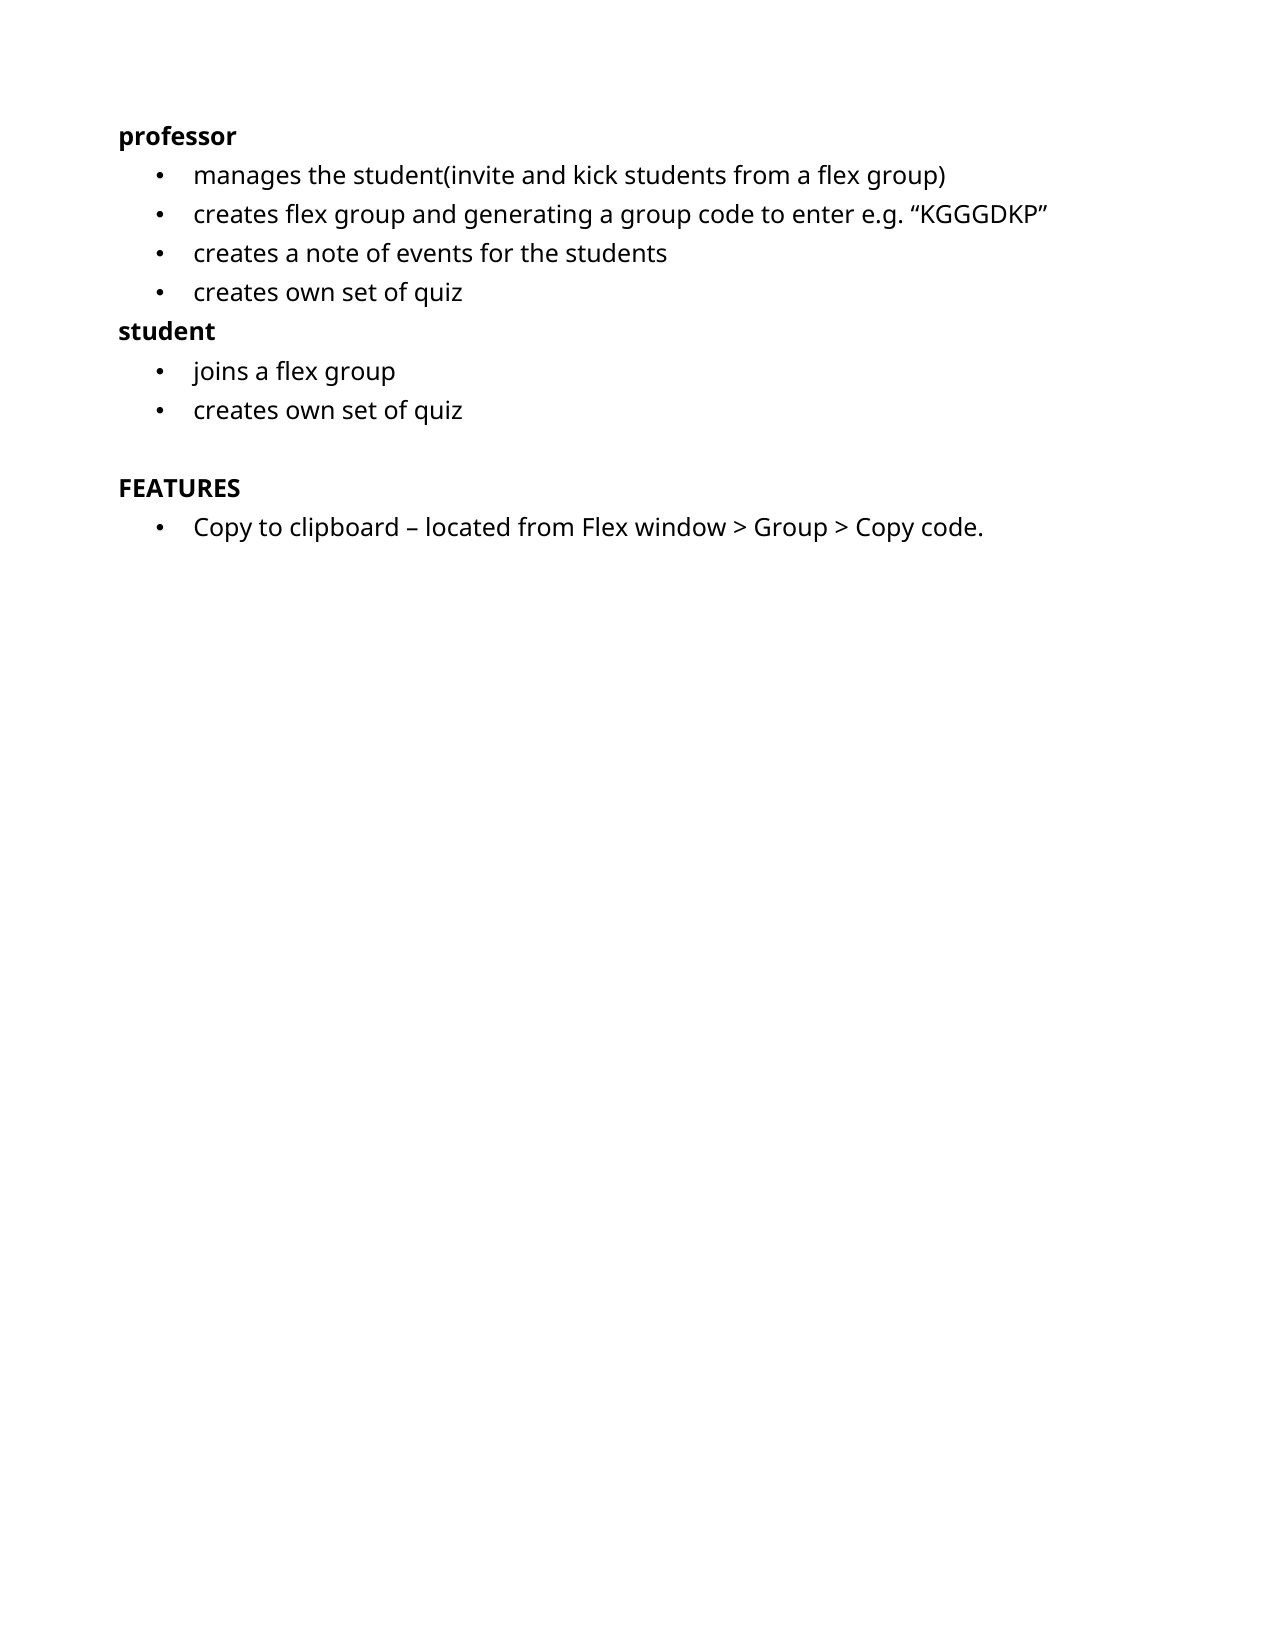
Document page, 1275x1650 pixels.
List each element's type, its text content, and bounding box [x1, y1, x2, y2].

list joins a flex group [156, 353, 1157, 387]
list manages the student(invite and kick students from a flex group) [156, 157, 1157, 191]
text student [118, 314, 1157, 348]
list Copy to clipboard – located from Flex window > Group > Copy code. [156, 510, 1157, 544]
text professor [118, 118, 1157, 152]
list creates own set of quiz [156, 275, 1157, 309]
list creates a note of events for the students [156, 236, 1157, 270]
list creates flex group and generating a group code to enter e.g. “KGGGDKP” [156, 196, 1157, 231]
list creates own set of quiz [156, 392, 1157, 426]
text FEATURES [118, 471, 1157, 505]
